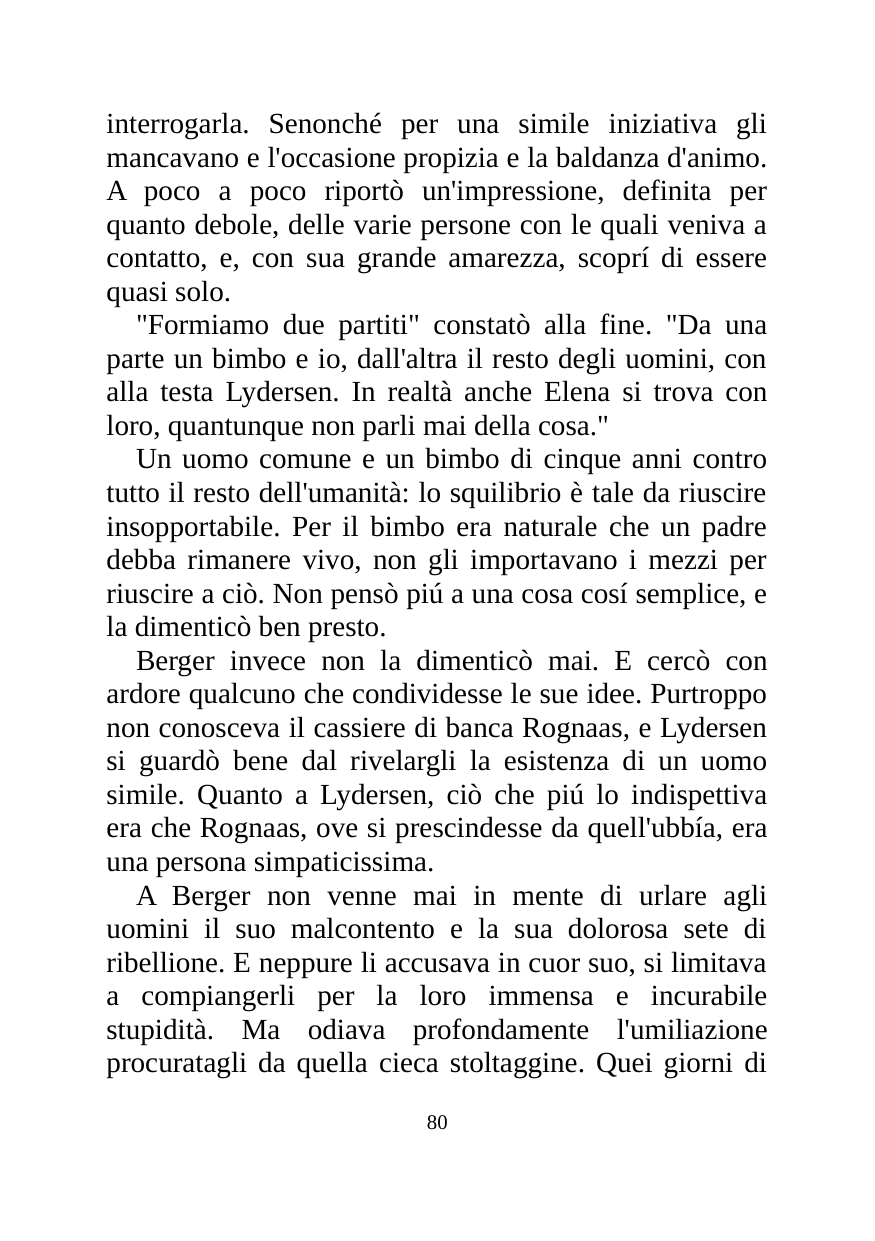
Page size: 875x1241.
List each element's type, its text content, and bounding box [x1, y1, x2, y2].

text "Formiamo due partiti" constatò alla fine. "Da una parte un bimbo e io, dall'altra il resto degli uomini, con alla testa Lydersen. In realtà anche Elena si trova con loro, quantunque non parli mai della cosa." [106, 307, 768, 442]
text A Berger non venne mai in mente di urlare agli uomini il suo malcontento e la sua dolorosa sete di ribellione. E neppure li accusava in cuor suo, si limitava a compiangerli per la loro immensa e incurabile stupidità. Ma odiava profondamente l'umiliazione procuratagli da quella cieca stoltaggine. Quei giorni di [106, 878, 768, 1079]
text Un uomo comune e un bimbo di cinque anni contro tutto il resto dell'umanità: lo squilibrio è tale da riuscire insopportabile. Per il bimbo era naturale che un padre debba rimanere vivo, non gli importavano i mezzi per riuscire a ciò. Non pensò piú a una cosa cosí semplice, e la dimenticò ben presto. [106, 442, 768, 643]
text Berger invece non la dimenticò mai. E cercò con ardore qualcuno che condividesse le sue idee. Purtroppo non conosceva il cassiere di banca Rognaas, e Lydersen si guardò bene dal rivelargli la esistenza di un uomo simile. Quanto a Lydersen, ciò che piú lo indispettiva era che Rognaas, ove si prescindesse da quell'ubbía, era una persona simpaticissima. [106, 643, 768, 878]
text interrogarla. Senonché per una simile iniziativa gli mancavano e l'occasione propizia e la baldanza d'animo. A poco a poco riportò un'impressione, definita per quanto debole, delle varie persone con le quali veniva a contatto, e, con sua grande amarezza, scoprí di essere quasi solo. [106, 106, 768, 307]
